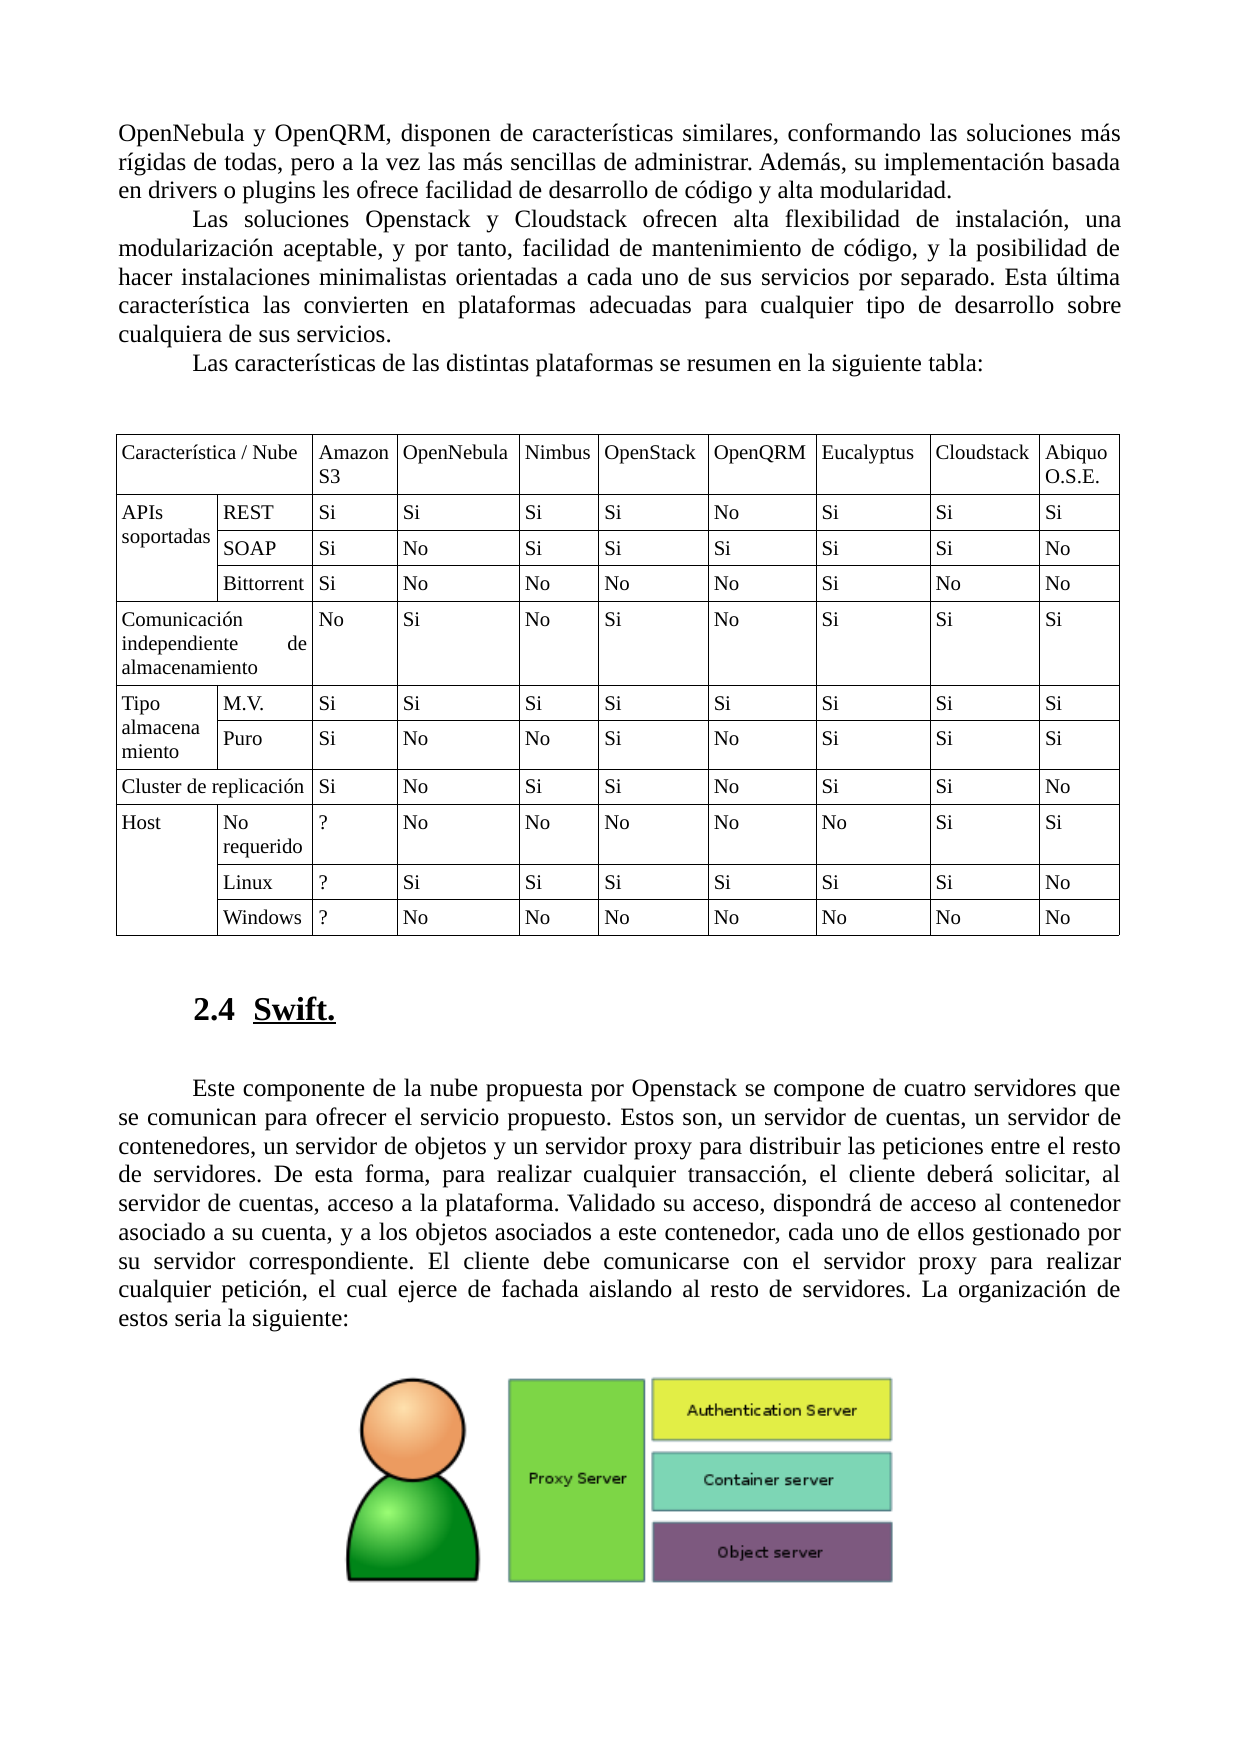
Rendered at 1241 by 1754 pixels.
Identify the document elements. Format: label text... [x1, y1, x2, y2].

table_cell Si [313, 770, 397, 804]
table_cell Si [817, 770, 930, 804]
table_cell Bittorrent [218, 566, 312, 601]
table_cell Si [931, 531, 1039, 565]
text Las soluciones Openstack y Cloudstack ofrecen alta flexibilidad de instalación, una modularización aceptable, y por tanto, facilidad de mantenimiento de código, y la posibilidad de hacer instalaciones minimalistas orientadas a cada uno de sus servicios por separado. Esta última característica las convierten en plataformas adecuadas para cualquier tipo de desarrollo sobre cualquiera de sus servicios. [118, 204, 1122, 348]
table_cell No [398, 566, 519, 601]
table_cell Si [931, 770, 1039, 804]
table_cell Si [398, 602, 519, 685]
table_cell Si [520, 865, 598, 899]
table_cell Si [817, 566, 930, 601]
table_cell Windows [218, 900, 312, 935]
table_cell Si [520, 686, 598, 720]
table_cell Si [709, 865, 816, 899]
table_header OpenStack [599, 435, 708, 494]
table_cell No [709, 721, 816, 768]
table_cell SOAP [218, 531, 312, 565]
table_cell Si [1040, 602, 1119, 685]
table_cell No [1040, 865, 1119, 899]
table_header Eucalyptus [817, 435, 930, 494]
table_cell Si [1040, 495, 1119, 530]
table_cell Si [398, 686, 519, 720]
table_cell Si [599, 865, 708, 899]
table_cell Si [931, 495, 1039, 530]
table_cell Si [313, 531, 397, 565]
table_cell Si [313, 721, 397, 768]
table_cell No [709, 495, 816, 530]
table_cell No [709, 602, 816, 685]
table_cell No [599, 566, 708, 601]
table_header OpenQRM [709, 435, 816, 494]
table_cell Si [599, 686, 708, 720]
table_cell Tipo almacenamiento [117, 686, 217, 768]
table_header Amazon S3 [313, 435, 397, 494]
table_cell Puro [218, 721, 312, 768]
table_cell No [709, 900, 816, 935]
text OpenNebula y OpenQRM, disponen de características similares, conformando las soluciones más rígidas de todas, pero a la vez las más sencillas de administrar. Además, su implementación basada en drivers o plugins les ofrece facilidad de desarrollo de código y alta modularidad. [118, 118, 1122, 204]
table_cell No [599, 805, 708, 864]
table_cell No [520, 900, 598, 935]
table_cell No [520, 721, 598, 768]
table_header Abiquo O.S.E. [1040, 435, 1119, 494]
table_cell No [709, 770, 816, 804]
table_header Nimbus [520, 435, 598, 494]
table_cell REST [218, 495, 312, 530]
table_cell Si [931, 805, 1039, 864]
table_cell Si [313, 686, 397, 720]
table_cell Si [520, 495, 598, 530]
table_cell Comunicación independiente de almacenamiento [117, 602, 312, 685]
table_cell Si [599, 770, 708, 804]
table_cell Linux [218, 865, 312, 899]
table_cell No [1040, 900, 1119, 935]
table_cell No [931, 566, 1039, 601]
table_cell Si [599, 531, 708, 565]
picture [331, 1362, 909, 1598]
table_cell Si [709, 531, 816, 565]
table_cell No [709, 566, 816, 601]
table_cell Si [599, 602, 708, 685]
table_cell Si [931, 602, 1039, 685]
table_cell Si [817, 721, 930, 768]
table_header Característica / Nube [117, 435, 312, 494]
text Este componente de la nube propuesta por Openstack se compone de cuatro servidores que se comunican para ofrecer el servicio propuesto. Estos son, un servidor de cuentas, un servidor de contenedores, un servidor de objetos y un servidor proxy para distribuir las peticiones entre el resto de servidores. De esta forma, para realizar cualquier transacción, el cliente deberá solicitar, al servidor de cuentas, acceso a la plataforma. Validado su acceso, dispondrá de acceso al contenedor asociado a su cuenta, y a los objetos asociados a este contenedor, cada uno de ellos gestionado por su servidor correspondiente. El cliente debe comunicarse con el servidor proxy para realizar cualquier petición, el cual ejerce de fachada aislando al resto de servidores. La organización de estos seria la siguiente: [118, 1073, 1122, 1332]
table_cell M.V. [218, 686, 312, 720]
table_cell ? [313, 805, 397, 864]
table_cell ? [313, 865, 397, 899]
table_cell No [1040, 566, 1119, 601]
table_cell No [709, 805, 816, 864]
table_cell No [520, 566, 598, 601]
table_cell Si [709, 686, 816, 720]
table_cell No [398, 531, 519, 565]
table_cell Cluster de replicación [117, 770, 312, 804]
table_cell No [398, 721, 519, 768]
table_cell Si [599, 495, 708, 530]
table_header OpenNebula [398, 435, 519, 494]
table_cell No [817, 900, 930, 935]
text [118, 1361, 1122, 1633]
table_cell Si [398, 865, 519, 899]
table_cell Si [520, 770, 598, 804]
table_cell Si [817, 531, 930, 565]
table_cell Si [398, 495, 519, 530]
table_cell Si [520, 531, 598, 565]
table_cell No [398, 805, 519, 864]
table_cell No [520, 805, 598, 864]
table_cell No [1040, 531, 1119, 565]
table_cell Si [817, 686, 930, 720]
subtitle Swift. [193, 989, 1122, 1027]
table_cell Host [117, 805, 217, 935]
table_cell No [398, 900, 519, 935]
table_cell No [520, 602, 598, 685]
text Las características de las distintas plataformas se resumen en la siguiente tabla: [118, 348, 1122, 377]
table_header Cloudstack [931, 435, 1039, 494]
table_cell Si [817, 865, 930, 899]
table_cell Si [1040, 805, 1119, 864]
table_cell No [313, 602, 397, 685]
table_cell Si [931, 865, 1039, 899]
table_cell Si [313, 566, 397, 601]
table_cell APIs soportadas [117, 495, 217, 601]
table_cell Si [817, 495, 930, 530]
table_cell Si [931, 686, 1039, 720]
table_cell No [398, 770, 519, 804]
table_cell No requerido [218, 805, 312, 864]
table_cell ? [313, 900, 397, 935]
table_cell No [817, 805, 930, 864]
table_cell No [599, 900, 708, 935]
table_cell No [931, 900, 1039, 935]
table_cell Si [1040, 721, 1119, 768]
table_cell Si [313, 495, 397, 530]
table_cell Si [931, 721, 1039, 768]
table_cell Si [817, 602, 930, 685]
table_cell Si [599, 721, 708, 768]
table_cell No [1040, 770, 1119, 804]
table_cell Si [1040, 686, 1119, 720]
